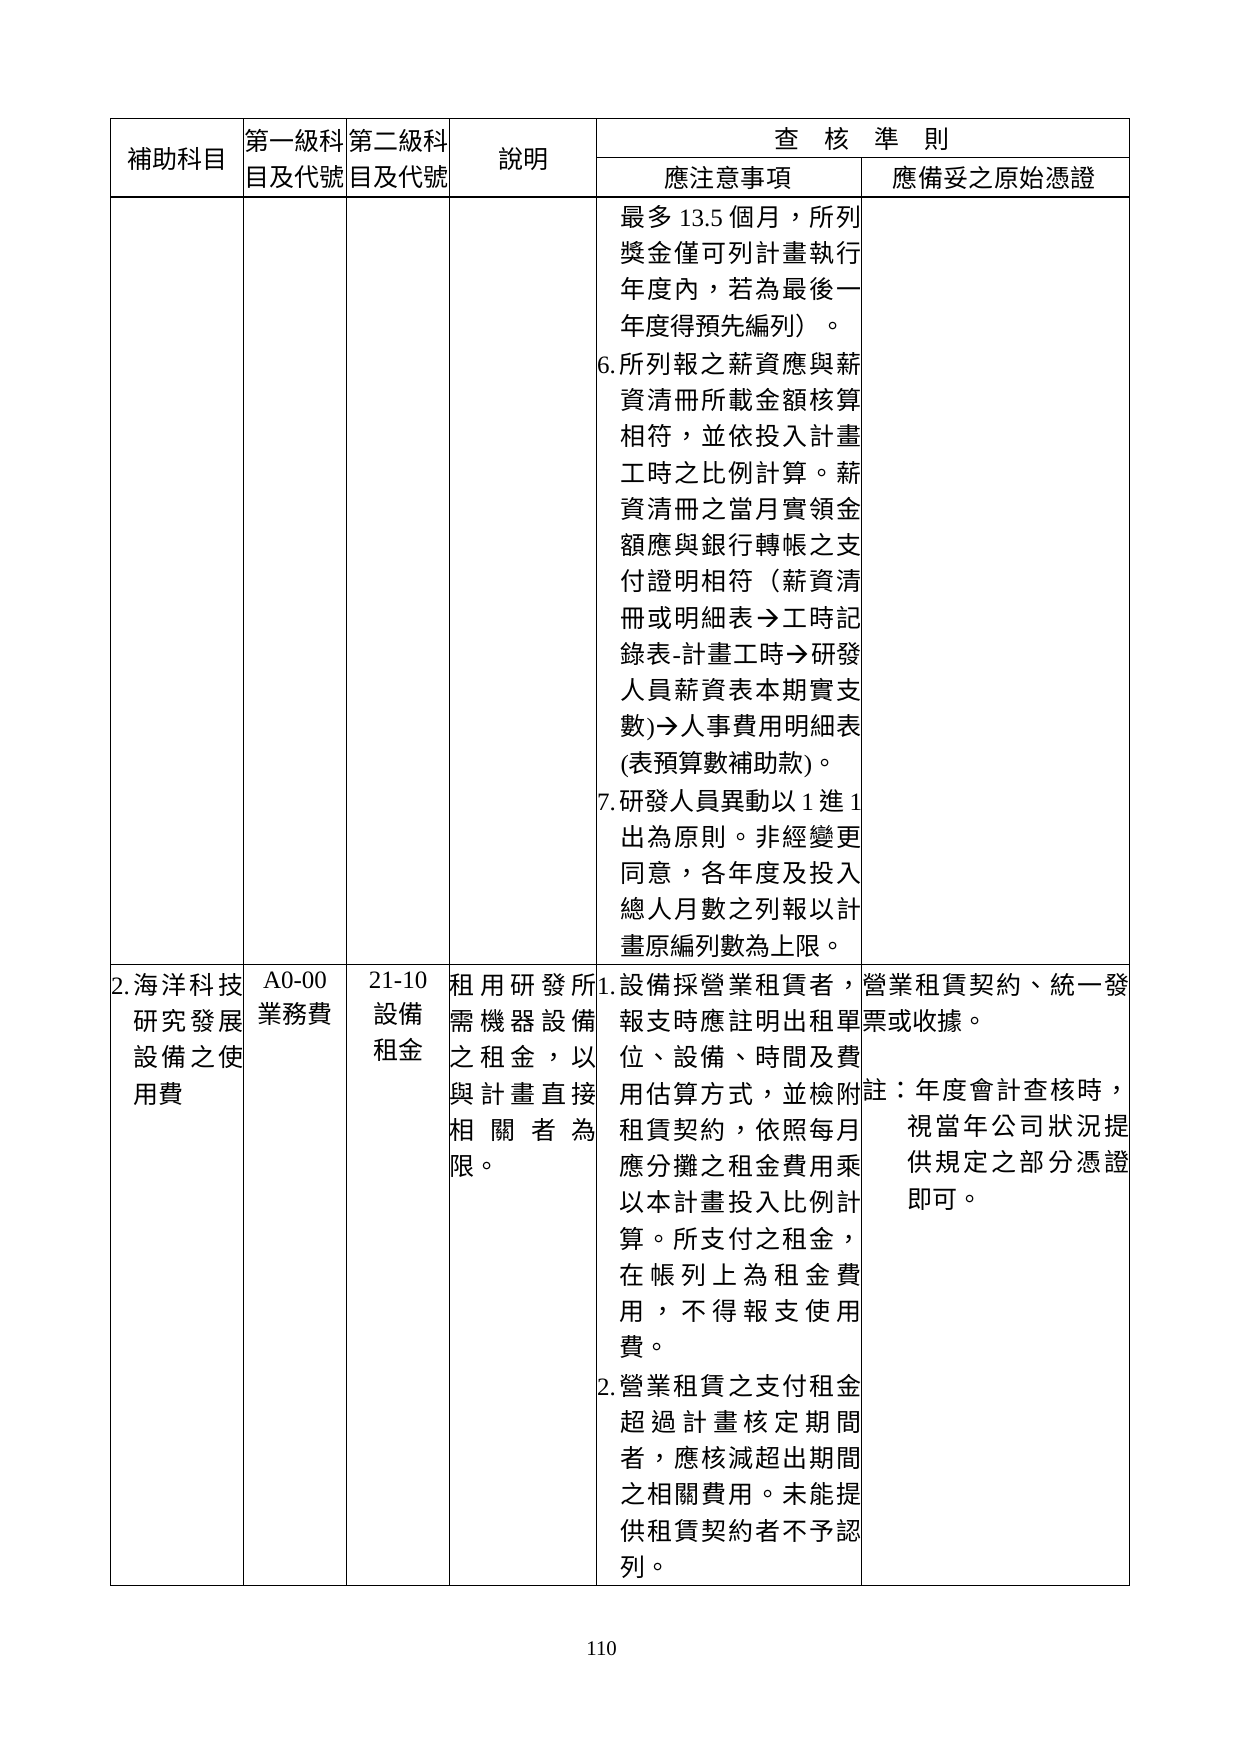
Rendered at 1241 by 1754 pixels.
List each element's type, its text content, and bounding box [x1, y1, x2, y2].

table_header 查 核 準 則 [597, 119, 1129, 157]
table_cell 應注意事項 [597, 158, 861, 196]
table_cell 營業租賃契約、統一發票或收據。 註：年度會計查核時，視當年公司狀況提供規定之部分憑證即可。 [862, 965, 1129, 1585]
table_cell 2.海洋科技研究發展設備之使用費 [111, 965, 243, 1585]
table_cell [450, 198, 596, 964]
table_cell [862, 198, 1129, 964]
table_cell 設備採營業租賃者，報支時應註明出租單位、設備、時間及費用估算方式，並檢附租賃契約，依照每月應分攤之租金費用乘以本計畫投入比例計算。所支付之租金，在帳列上為租金費用，不得報支使用費。 營業租賃之支付租金超過計畫核定期間者，應核減超出期間之相關費用。未能提供租賃契約者不予認列。 [597, 965, 861, 1585]
table_header 第一級科目及代號 [244, 119, 346, 196]
table_cell [111, 198, 243, 964]
table_header 說明 [450, 119, 596, 196]
table_cell A0-00 業務費 [244, 965, 346, 1585]
table_header 補助科目 [111, 119, 243, 196]
table_cell 最多13.5個月，所列獎金僅可列計畫執行年度內，若為最後一年度得預先編列）。 所列報之薪資應與薪資清冊所載金額核算相符，並依投入計畫工時之比例計算。薪資清冊之當月實領金額應與銀行轉帳之支付證明相符（薪資清冊或明細表工時記錄表-計畫工時研發人員薪資表本期實支數)人事費用明細表(表預算數補助款)。 研發人員異動以1進1出為原則。非經變更同意，各年度及投入總人月數之列報以計畫原編列數為上限。 [597, 198, 861, 964]
table_cell 應備妥之原始憑證 [862, 158, 1129, 196]
table_cell 租用研發所需機器設備之租金，以與計畫直接相關者為限。 [450, 965, 596, 1585]
table_cell [244, 198, 346, 964]
table_cell [347, 198, 449, 964]
table_header 第二級科目及代號 [347, 119, 449, 196]
table_cell 21-10 設備 租金 [347, 965, 449, 1585]
